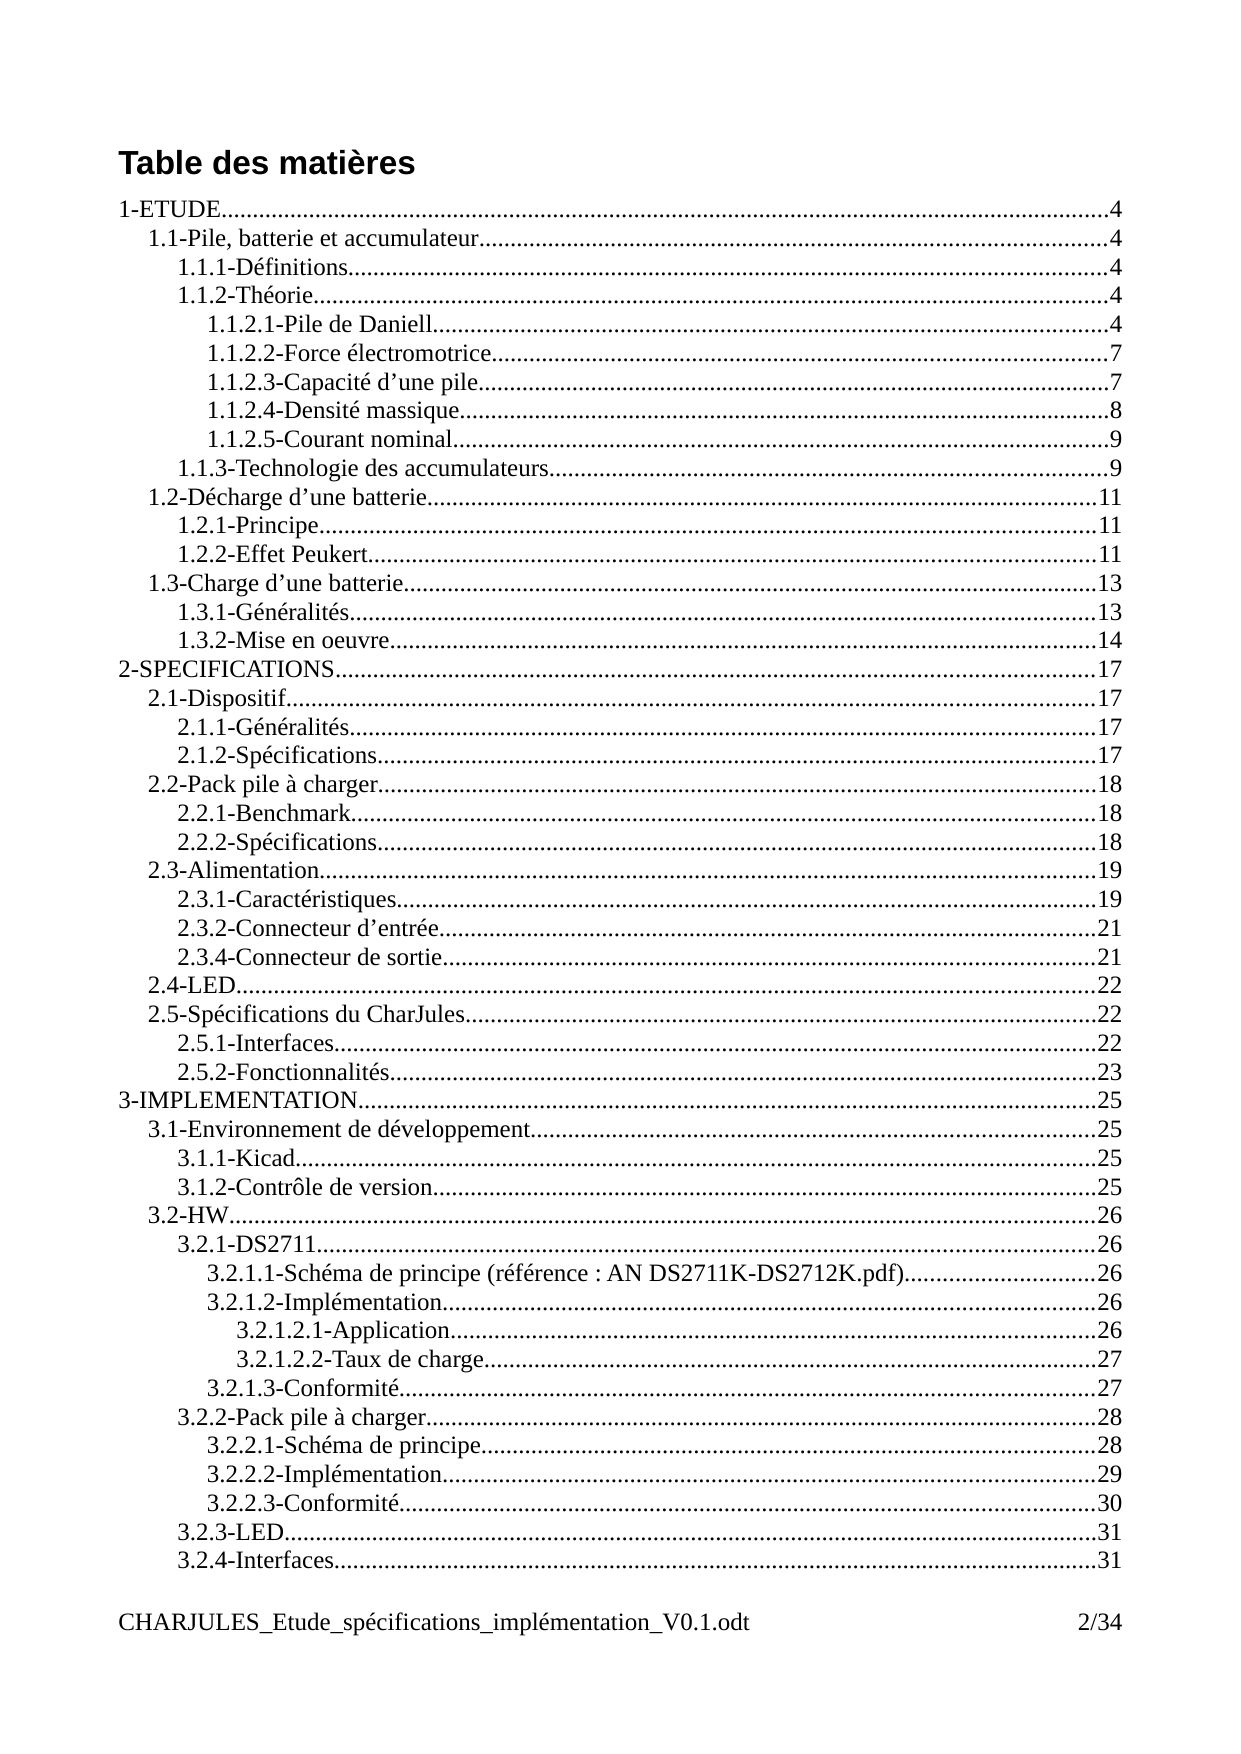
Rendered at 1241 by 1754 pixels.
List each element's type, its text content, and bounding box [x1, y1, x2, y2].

text 1.1.2.4-Densité massique 8 [207, 395, 1122, 424]
text 2.4-LED 22 [148, 970, 1122, 999]
text 1.3-Charge d’une batterie 13 [148, 568, 1122, 597]
text 3.2.1-DS2711 26 [177, 1229, 1122, 1258]
text 2.1.2-Spécifications 17 [177, 740, 1122, 769]
text 1.2.1-Principe 11 [177, 510, 1122, 539]
text 1.2-Décharge d’une batterie 11 [148, 482, 1122, 510]
text 2-SPECIFICATIONS 17 [118, 654, 1122, 683]
text 1.1.1-Définitions 4 [177, 252, 1122, 280]
subtitle Table des matières [118, 143, 1122, 182]
text 3.2.2.1-Schéma de principe 28 [207, 1430, 1122, 1459]
text 2.3-Alimentation 19 [148, 855, 1122, 884]
text 3.1.1-Kicad 25 [177, 1143, 1122, 1172]
text 3.2-HW 26 [148, 1200, 1122, 1229]
text 1.3.2-Mise en oeuvre 14 [177, 625, 1122, 654]
text 2.1-Dispositif 17 [148, 683, 1122, 712]
text 2.2.1-Benchmark 18 [177, 798, 1122, 827]
text 3.1-Environnement de développement 25 [148, 1114, 1122, 1143]
text 2.5.2-Fonctionnalités 23 [177, 1057, 1122, 1085]
text 2.3.4-Connecteur de sortie 21 [177, 942, 1122, 970]
text 3.2.1.2-Implémentation 26 [207, 1287, 1122, 1315]
text 3.2.2.2-Implémentation 29 [207, 1459, 1122, 1488]
text 3.2.3-LED 31 [177, 1517, 1122, 1545]
text 2.3.1-Caractéristiques 19 [177, 884, 1122, 913]
text 3-IMPLEMENTATION 25 [118, 1085, 1122, 1114]
text 2.2.2-Spécifications 18 [177, 827, 1122, 855]
text 1.1.2.3-Capacité d’une pile 7 [207, 367, 1122, 395]
text 1.3.1-Généralités 13 [177, 597, 1122, 625]
text 1.2.2-Effet Peukert 11 [177, 539, 1122, 568]
text 2.2-Pack pile à charger 18 [148, 769, 1122, 798]
text 1.1.2-Théorie 4 [177, 280, 1122, 309]
text 3.2.4-Interfaces 31 [177, 1545, 1122, 1574]
text 2.3.2-Connecteur d’entrée 21 [177, 913, 1122, 942]
text 3.2.1.2.2-Taux de charge 27 [236, 1344, 1122, 1373]
text 1.1-Pile, batterie et accumulateur 4 [148, 223, 1122, 252]
text 3.1.2-Contrôle de version 25 [177, 1172, 1122, 1200]
text 3.2.1.3-Conformité 27 [207, 1373, 1122, 1402]
text 1.1.2.5-Courant nominal 9 [207, 424, 1122, 453]
text 2.5.1-Interfaces 22 [177, 1028, 1122, 1057]
text 2.1.1-Généralités 17 [177, 712, 1122, 740]
text 3.2.1.2.1-Application 26 [236, 1315, 1122, 1344]
text 1.1.2.1-Pile de Daniell 4 [207, 309, 1122, 338]
text 2.5-Spécifications du CharJules 22 [148, 999, 1122, 1028]
text 1-ETUDE 4 [118, 194, 1122, 223]
text 1.1.3-Technologie des accumulateurs 9 [177, 453, 1122, 482]
text 1.1.2.2-Force électromotrice 7 [207, 338, 1122, 367]
text 3.2.1.1-Schéma de principe (référence : AN DS2711K-DS2712K.pdf) 26 [207, 1258, 1122, 1287]
text 3.2.2-Pack pile à charger 28 [177, 1402, 1122, 1430]
text 3.2.2.3-Conformité 30 [207, 1488, 1122, 1517]
